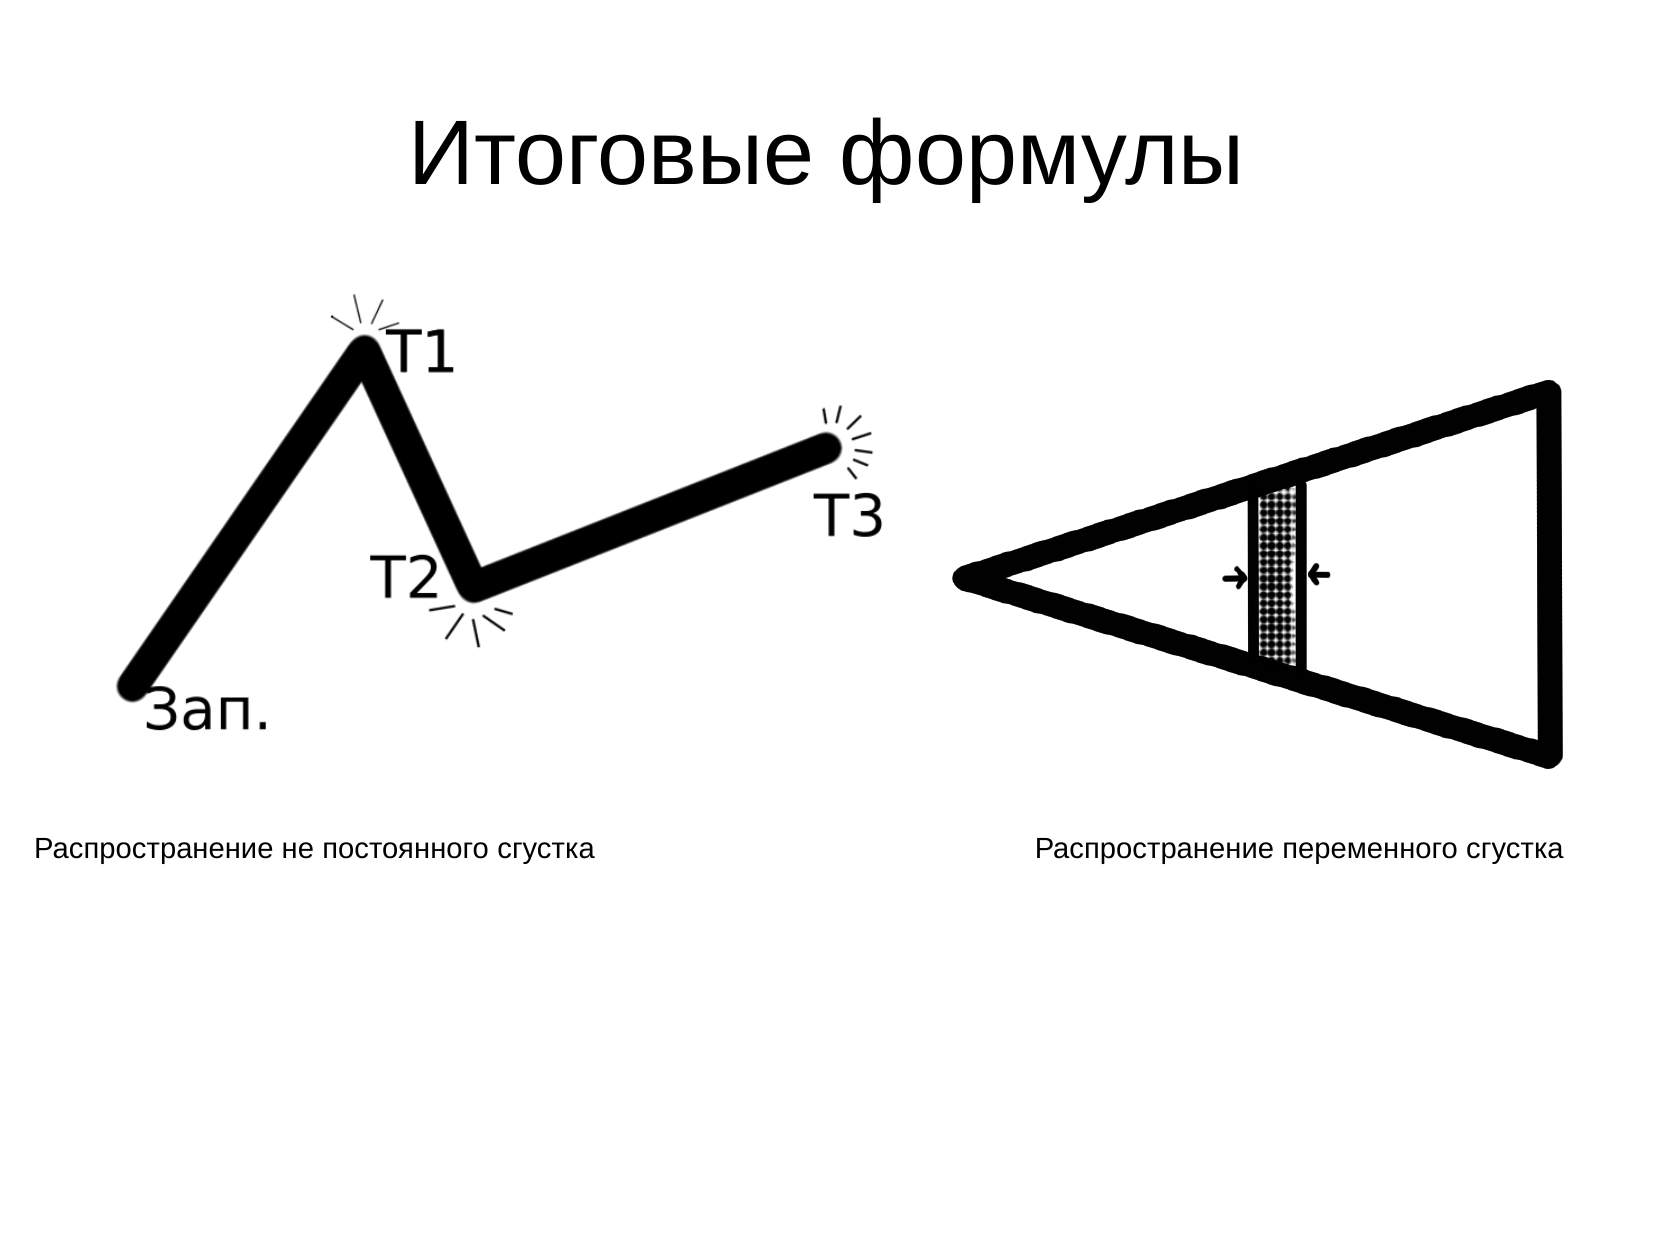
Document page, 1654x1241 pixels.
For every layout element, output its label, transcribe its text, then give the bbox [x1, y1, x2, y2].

picture [75, 238, 917, 766]
text_box Распространение не постоянного сгустка [15, 825, 616, 970]
title Итоговые формулы [82, 49, 1571, 257]
picture [930, 364, 1575, 781]
text_box Распространение переменного сгустка [1020, 825, 1651, 1037]
